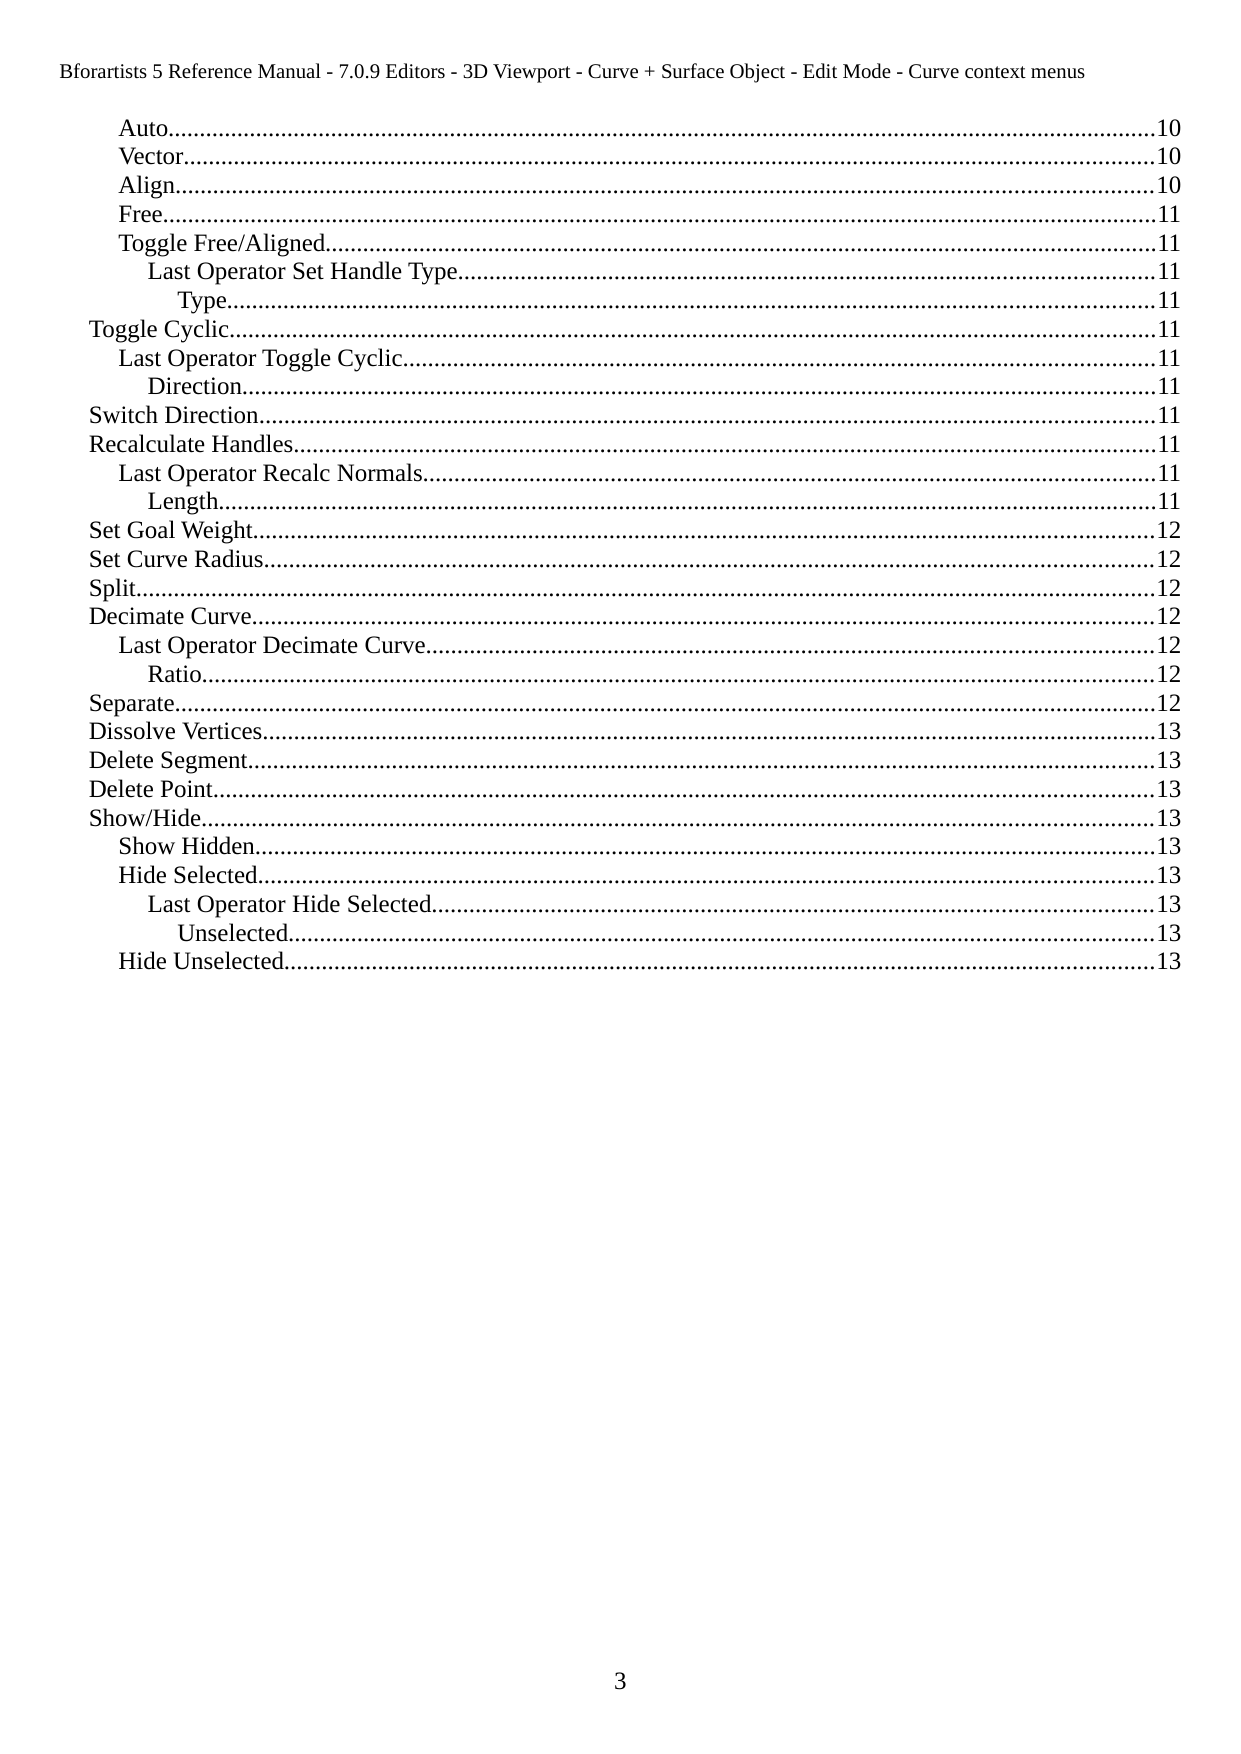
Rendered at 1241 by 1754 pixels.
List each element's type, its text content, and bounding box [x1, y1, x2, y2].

text Set Goal Weight 12 [88, 515, 1181, 544]
text Last Operator Toggle Cyclic 11 [118, 343, 1181, 371]
text Last Operator Decimate Curve 12 [118, 630, 1181, 659]
text Hide Selected 13 [118, 860, 1181, 889]
text Length 11 [147, 486, 1181, 515]
text Align 10 [118, 170, 1181, 199]
text Delete Segment 13 [88, 745, 1181, 774]
text Set Curve Radius 12 [88, 544, 1181, 573]
text Show Hidden 13 [118, 831, 1181, 860]
text Type 11 [177, 285, 1181, 314]
text Free 11 [118, 199, 1181, 228]
text Hide Unselected 13 [118, 946, 1181, 975]
text Vector 10 [118, 141, 1181, 170]
text Toggle Cyclic 11 [88, 314, 1181, 343]
text Last Operator Hide Selected 13 [147, 889, 1181, 918]
text Decimate Curve 12 [88, 601, 1181, 630]
text Auto 10 [118, 113, 1181, 141]
text Show/Hide 13 [88, 803, 1181, 831]
text Last Operator Set Handle Type 11 [147, 256, 1181, 285]
text Recalculate Handles 11 [88, 429, 1181, 458]
text Delete Point 13 [88, 774, 1181, 803]
text Dissolve Vertices 13 [88, 716, 1181, 745]
text Ratio 12 [147, 659, 1181, 688]
text Toggle Free/Aligned 11 [118, 228, 1181, 256]
text Separate 12 [88, 688, 1181, 716]
text Last Operator Recalc Normals 11 [118, 458, 1181, 486]
text Switch Direction 11 [88, 400, 1181, 429]
text Direction 11 [147, 371, 1181, 400]
text Unselected 13 [177, 918, 1181, 946]
text Split 12 [88, 573, 1181, 601]
